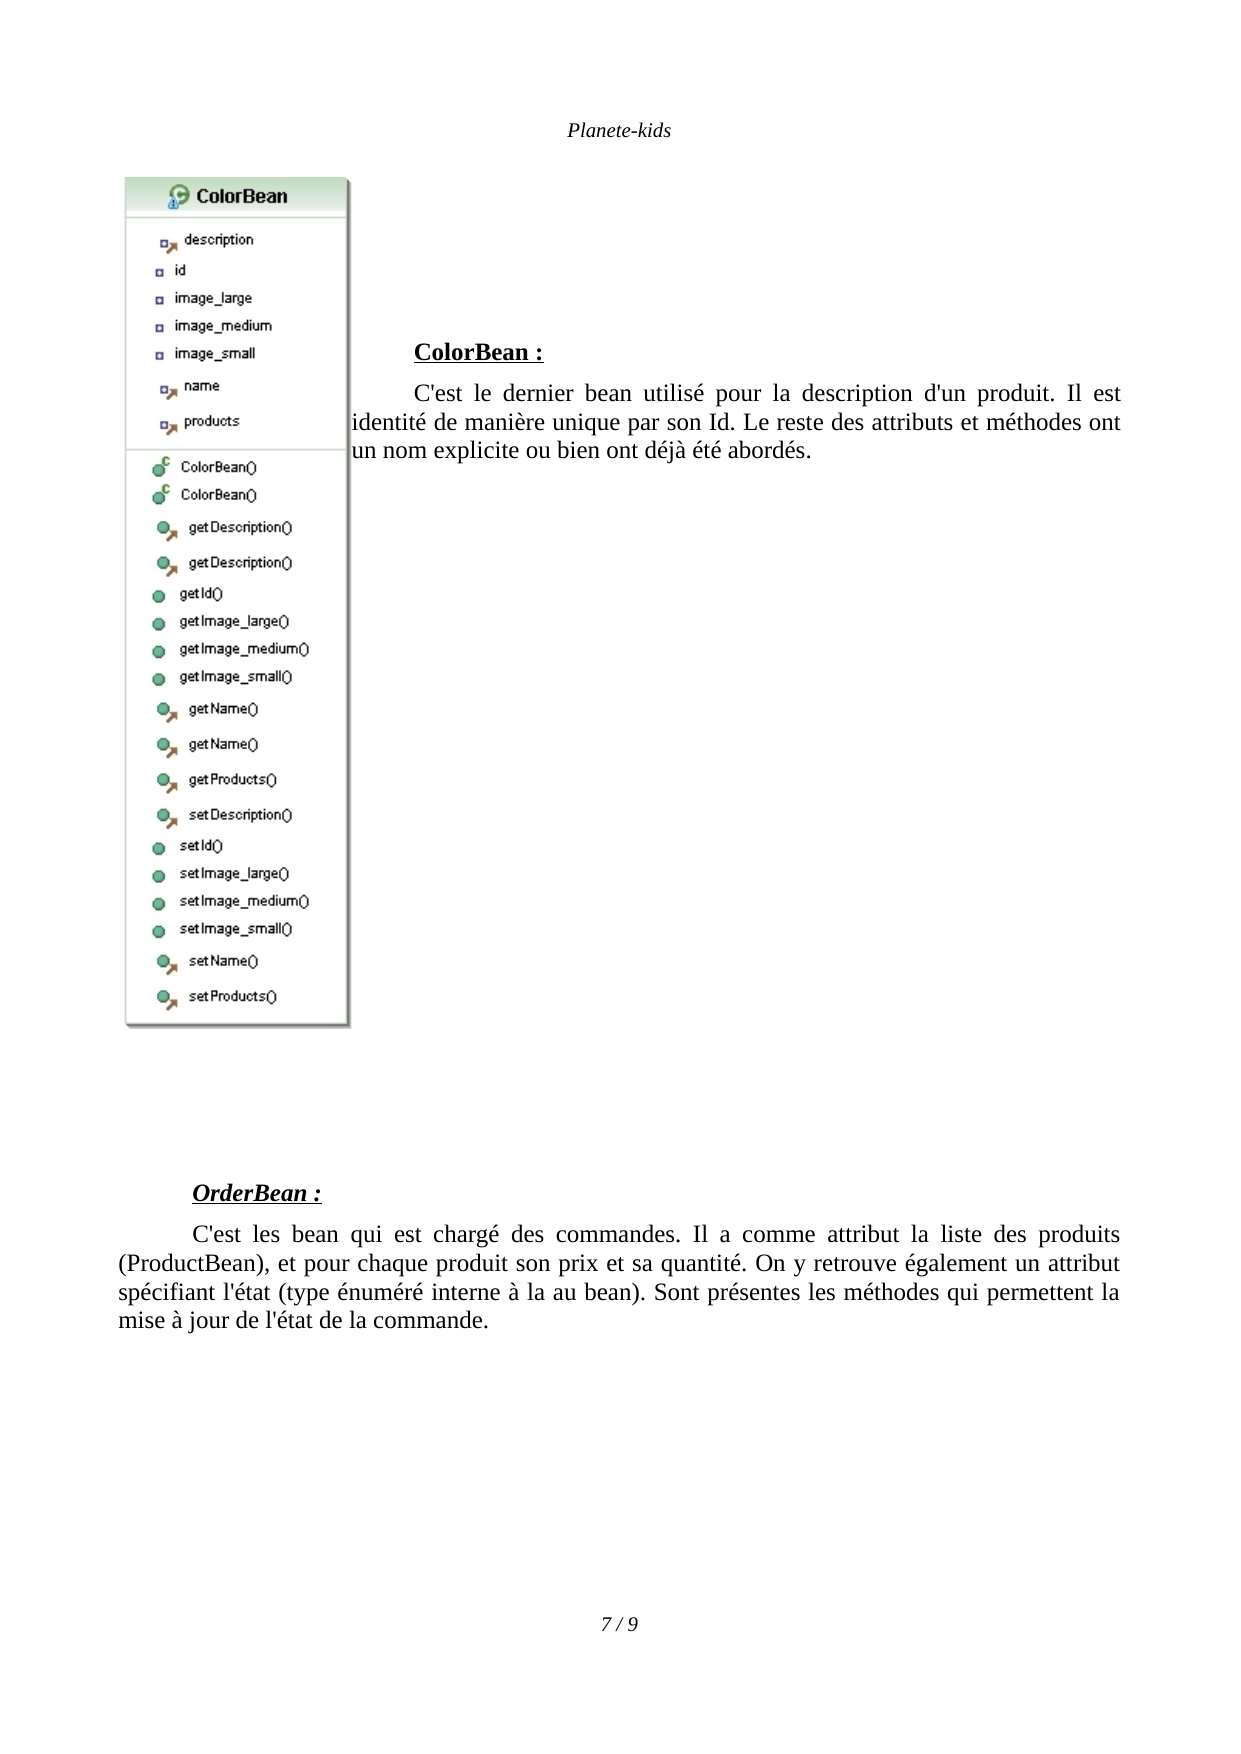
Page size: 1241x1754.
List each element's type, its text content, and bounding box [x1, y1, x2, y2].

text C'est les bean qui est chargé des commandes. Il a comme attribut la liste des produits (ProductBean), et pour chaque produit son prix et sa quantité. On y retrouve également un attribut spécifiant l'état (type énuméré interne à la au bean). Sont présentes les méthodes qui permettent la mise à jour de l'état de la commande. [118, 1219, 1122, 1334]
picture [122, 177, 352, 1029]
text C'est le dernier bean utilisé pour la description d'un produit. Il est identité de manière unique par son Id. Le reste des attributs et méthodes ont un nom explicite ou bien ont déjà été abordés. [352, 378, 1122, 464]
text OrderBean : [118, 1178, 1122, 1207]
text ColorBean : [352, 337, 1122, 365]
